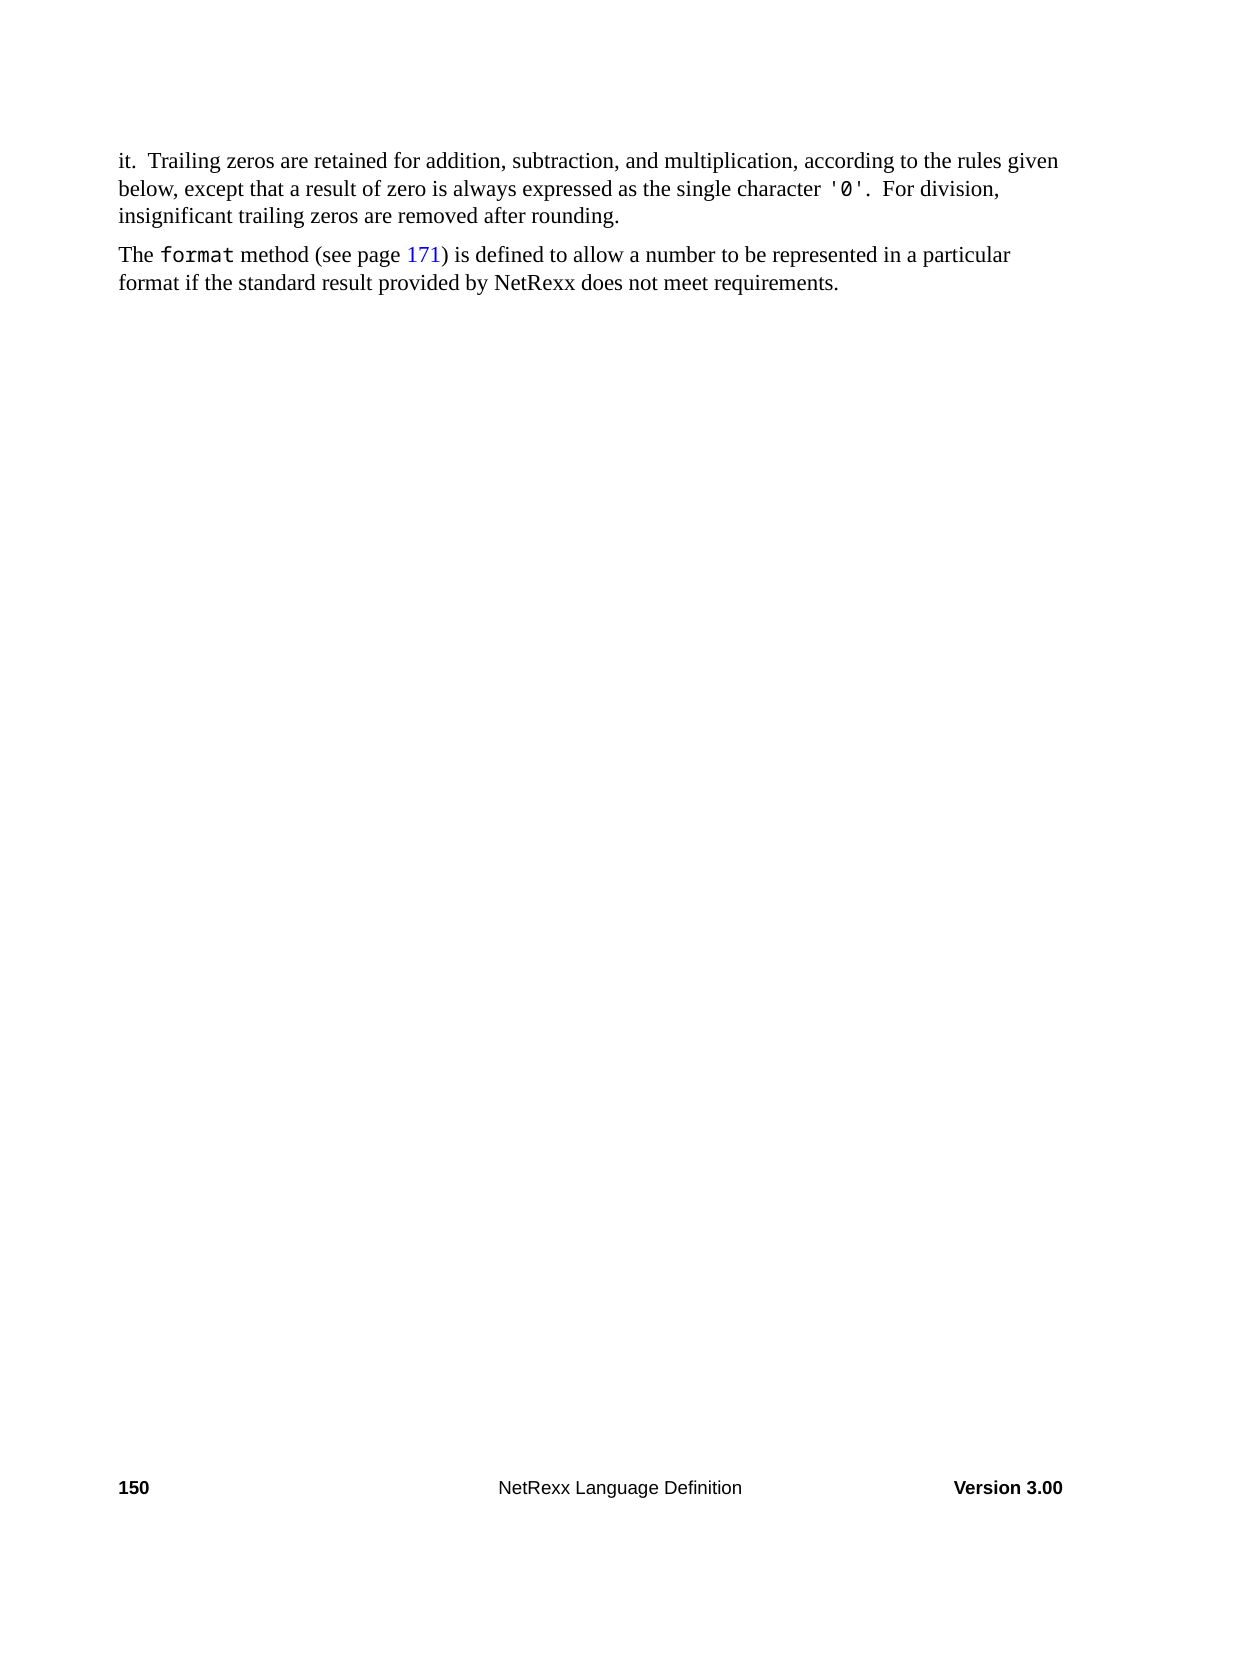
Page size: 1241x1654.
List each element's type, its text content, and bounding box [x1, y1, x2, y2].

text The format method (see page 161) is defined to allow a number to be represented in a particular format if the standard result provided by NetRexx does not meet requirements. [118, 241, 1063, 295]
text it. Trailing zeros are retained for addition, subtraction, and multiplication, according to the rules given below, except that a result of zero is always expressed as the single character '0'. For division, insignificant trailing zeros are removed after rounding. [118, 148, 1063, 229]
